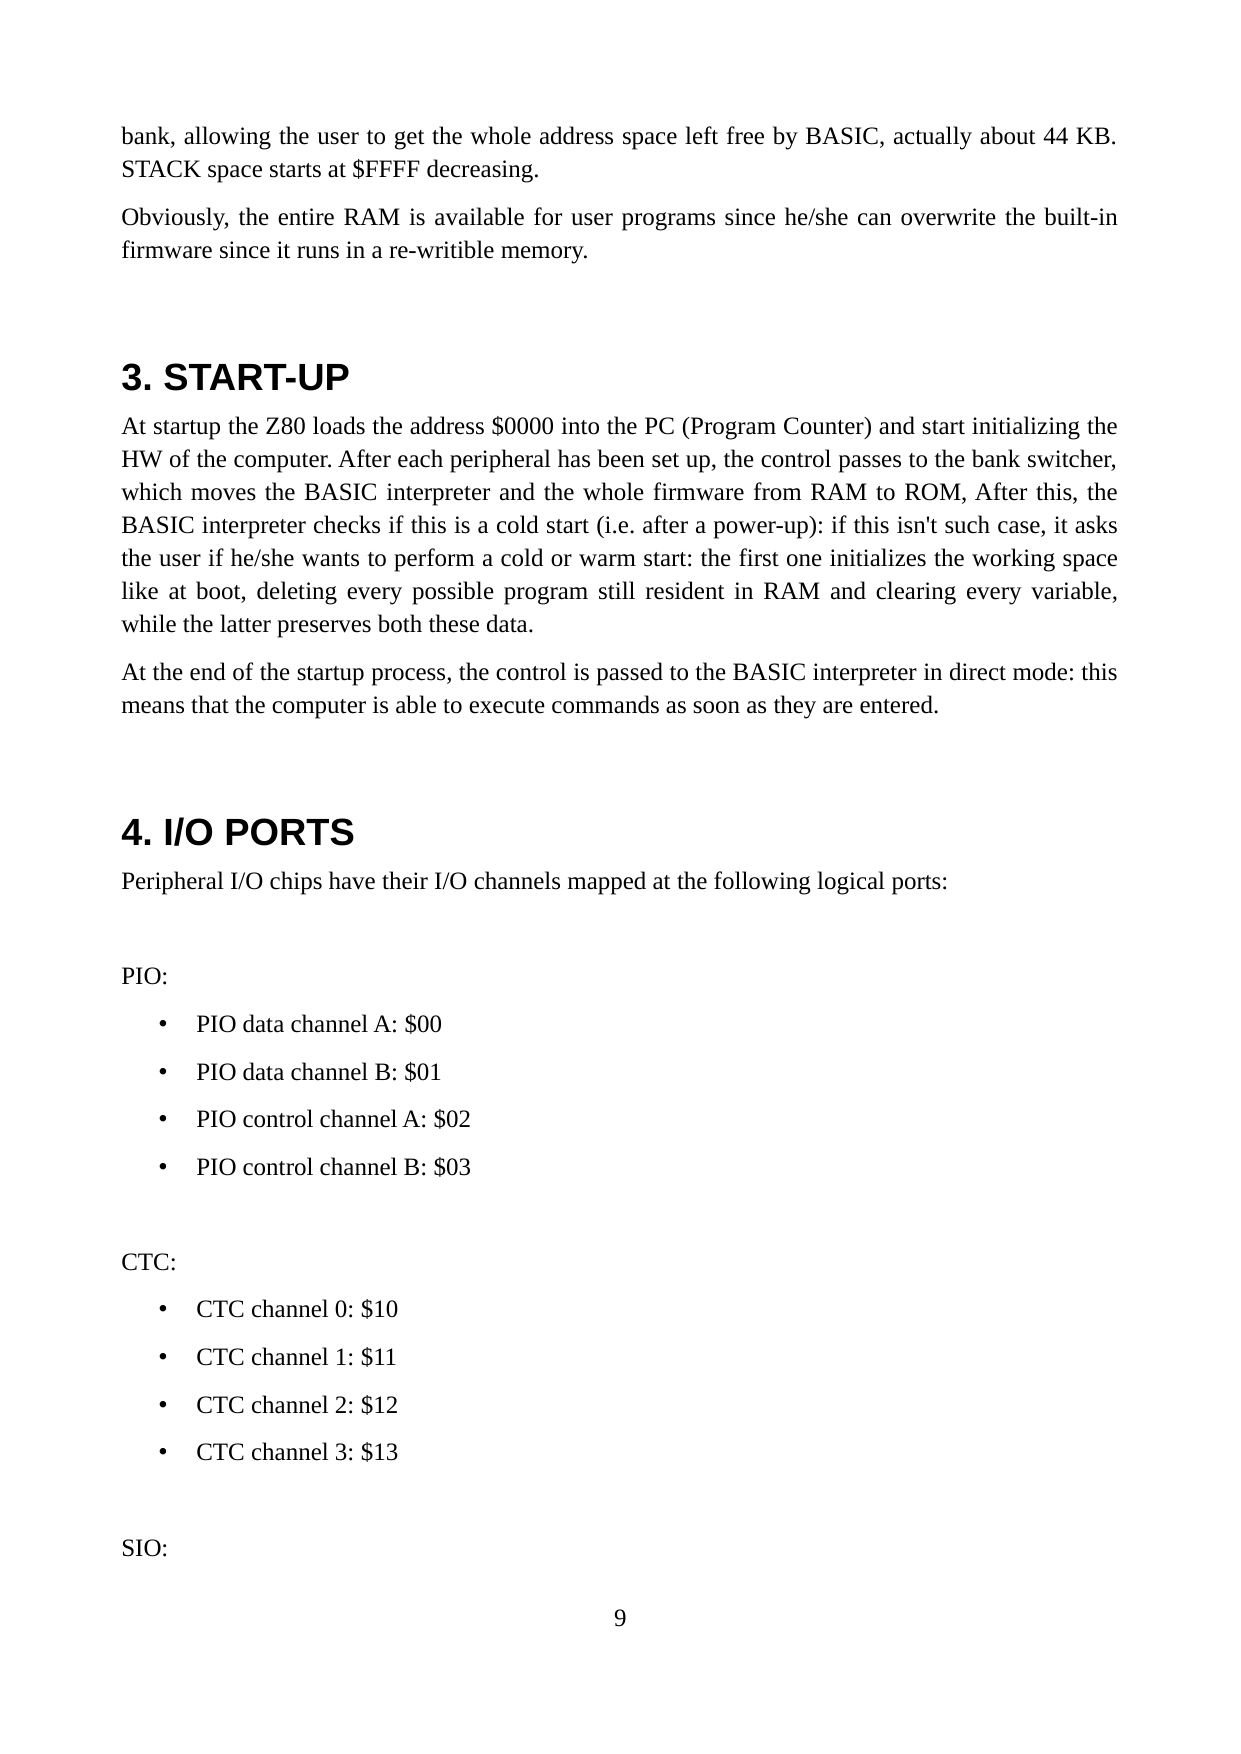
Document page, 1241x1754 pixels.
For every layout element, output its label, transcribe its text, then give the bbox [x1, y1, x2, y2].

list CTC channel 3: $13 [158, 1437, 1119, 1466]
text Obviously, the entire RAM is available for user programs since he/she can overwrite the built-in firmware since it runs in a re-writible memory. [121, 202, 1119, 263]
list PIO data channel B: $01 [158, 1057, 1119, 1085]
list PIO control channel A: $02 [158, 1104, 1119, 1133]
text At startup the Z80 loads the address $0000 into the PC (Program Counter) and start initializing the HW of the computer. After each peripheral has been set up, the control passes to the bank switcher, which moves the BASIC interpreter and the whole firmware from RAM to ROM, After this, the BASIC interpreter checks if this is a cold start (i.e. after a power-up): if this isn't such case, it asks the user if he/she wants to perform a cold or warm start: the first one initializes the working space like at boot, deleting every possible program still resident in RAM and clearing every variable, while the latter preserves both these data. [121, 411, 1119, 638]
text PIO: [121, 961, 1119, 990]
text CTC: [121, 1247, 1119, 1276]
subtitle 3. START-UP [121, 355, 1119, 398]
text At the end of the startup process, the control is passed to the BASIC interpreter in direct mode: this means that the computer is able to execute commands as soon as they are entered. [121, 657, 1119, 718]
list CTC channel 0: $10 [158, 1294, 1119, 1323]
text Peripheral I/O chips have their I/O channels mapped at the following logical ports: [121, 866, 1119, 895]
text bank, allowing the user to get the whole address space left free by BASIC, actually about 44 KB. STACK space starts at $FFFF decreasing. [121, 121, 1119, 183]
list PIO data channel A: $00 [158, 1009, 1119, 1038]
list PIO control channel B: $03 [158, 1152, 1119, 1181]
subtitle 4. I/O PORTS [121, 810, 1119, 854]
list CTC channel 1: $11 [158, 1342, 1119, 1371]
list CTC channel 2: $12 [158, 1390, 1119, 1418]
text SIO: [121, 1533, 1119, 1561]
